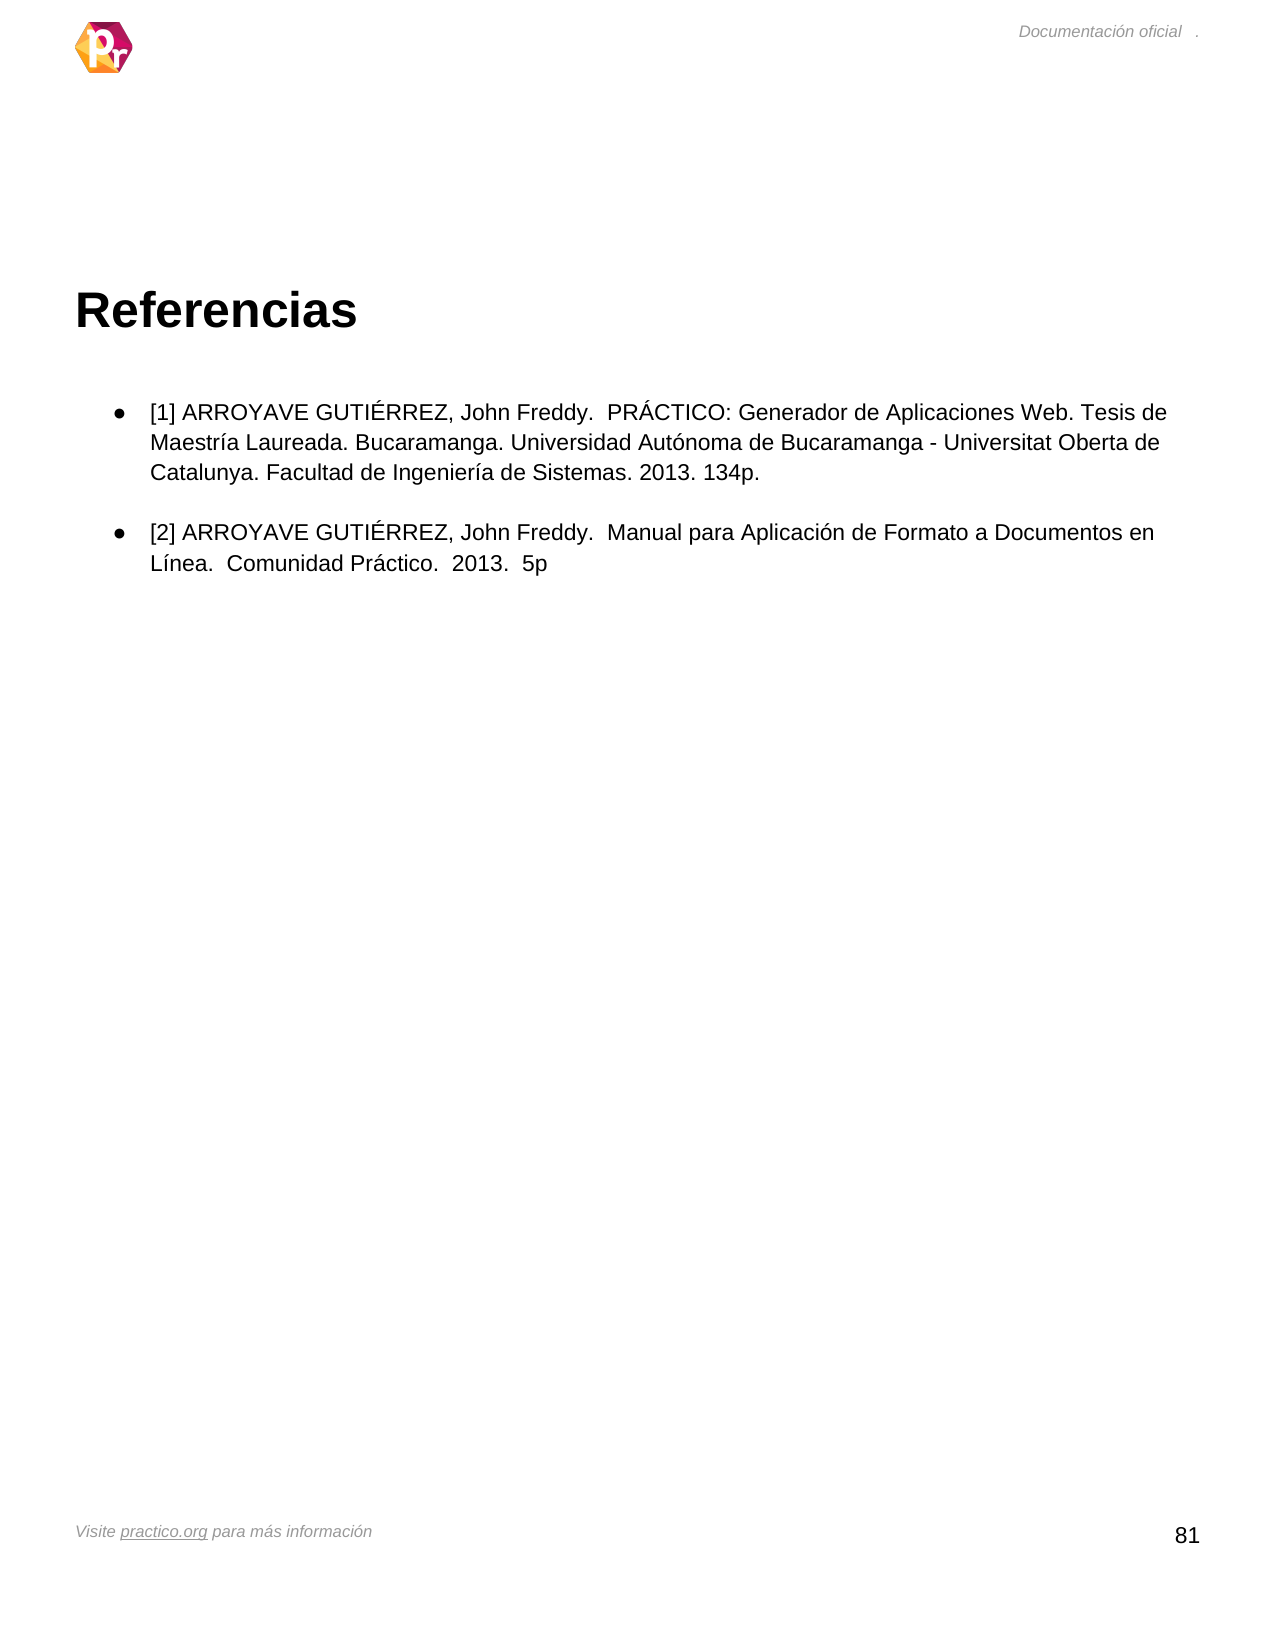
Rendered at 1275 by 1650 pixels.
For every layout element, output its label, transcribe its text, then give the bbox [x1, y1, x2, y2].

list [1] ARROYAVE GUTIÉRREZ, John Freddy. PRÁCTICO: Generador de Aplicaciones Web. Tesis de Maestría Laureada. Bucaramanga. Universidad Autónoma de Bucaramanga - Universitat Oberta de Catalunya. Facultad de Ingeniería de Sistemas. 2013. 134p. [112, 398, 1200, 485]
list [2] ARROYAVE GUTIÉRREZ, John Freddy. Manual para Aplicación de Formato a Documentos en Línea. Comunidad Práctico. 2013. 5p [112, 519, 1200, 576]
picture [75, 22, 133, 73]
subtitle Referencias [75, 281, 1200, 338]
